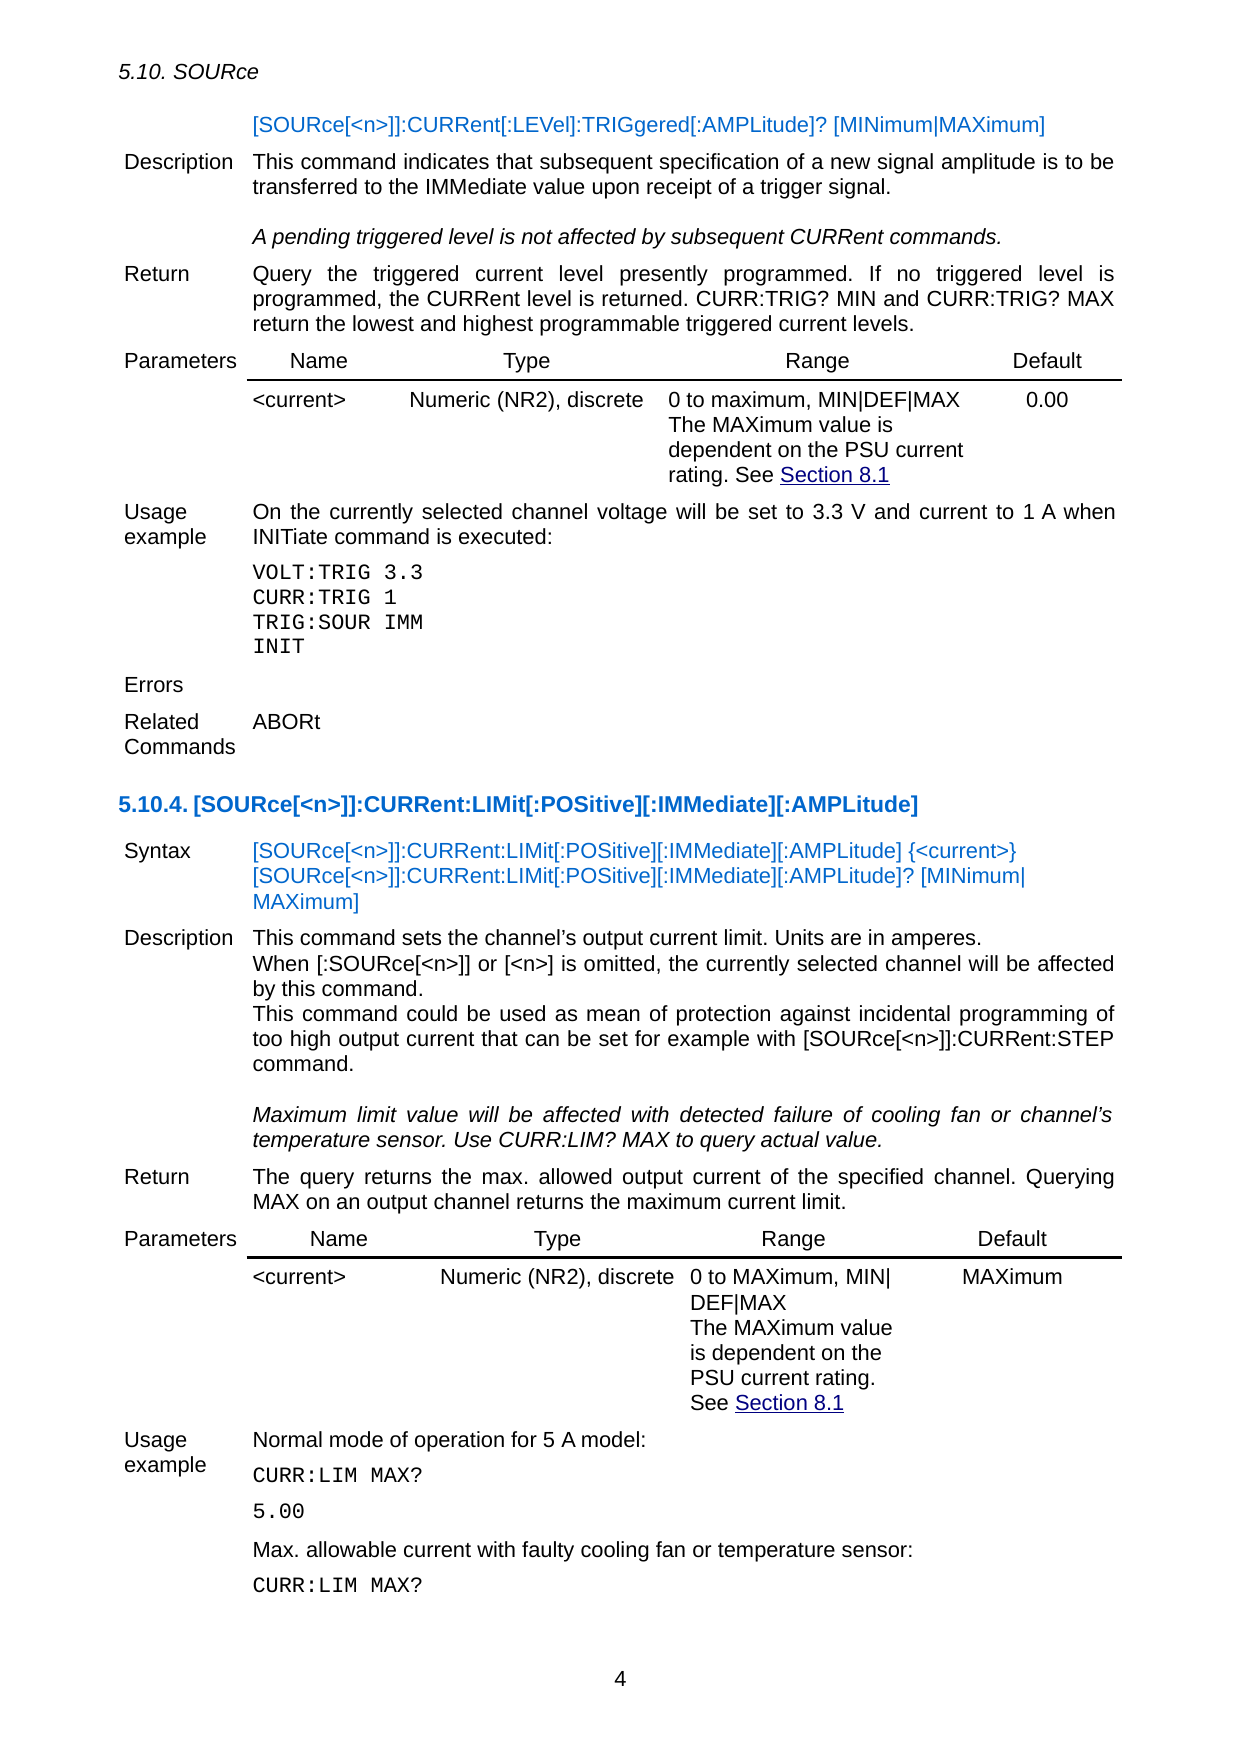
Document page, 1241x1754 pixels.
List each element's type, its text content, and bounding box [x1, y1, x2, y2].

subtitle [SOURce[<n>]]:CURRent:LIMit[:POSitive][:IMMediate][:AMPLitude] [118, 791, 1122, 818]
table_cell 0 to maximum, MIN|DEF|MAX The MAXimum value is dependent on the PSU current rating. See Section 8.1 [662, 381, 973, 493]
table_header [SOURce[<n>]]:CURRent:LIMit[:POSitive][:IMMediate][:AMPLitude] {<current>} [SOURce[<n>]]:CURRent:LIMit[:POSitive][:IMMediate][:AMPLitude]? [MINimum|MAXimum] [247, 833, 1122, 919]
table_cell Description [118, 920, 247, 1158]
table_cell This command sets the channel’s output current limit. Units are in amperes. When [:SOURce[<n>]] or [<n>] is omitted, the currently selected channel will be affected by this command. This command could be used as mean of protection against incidental programming of too high output current that can be set for example with [SOURce[<n>]]:CURRent:STEP command. Maximum limit value will be affected with detected failure of cooling fan or channel’s temperature sensor. Use CURR:LIM? MAX to query actual value. [247, 920, 1122, 1158]
table_cell Name [247, 1220, 431, 1256]
table_header [SOURce[<n>]]:CURRent[:LEVel]:TRIGgered[:AMPLitude]? [MINimum|MAXimum] [247, 106, 1122, 143]
table_cell <current> [247, 1259, 431, 1421]
table_cell The query returns the max. allowed output current of the specified channel. Querying MAX on an output channel returns the maximum current limit. [247, 1158, 1122, 1220]
table_cell Errors [118, 666, 247, 703]
table_cell Related Commands [118, 703, 247, 765]
table_cell Type [431, 1220, 684, 1256]
table_cell Numeric (NR2), discrete [431, 1259, 684, 1421]
table_cell <current> [247, 381, 391, 493]
table_cell ABORt [247, 703, 1122, 765]
table_cell Range [662, 342, 973, 379]
table_cell This command indicates that subsequent specification of a new signal amplitude is to be transferred to the IMMediate value upon receipt of a trigger signal. A pending triggered level is not affected by subsequent CURRent commands. [247, 143, 1122, 255]
table_cell Range [684, 1220, 903, 1256]
table_cell MAXimum [903, 1259, 1122, 1421]
table_cell Default [973, 342, 1122, 379]
table_cell Usage example [118, 1421, 247, 1604]
table_header Syntax [118, 833, 247, 919]
table_cell Query the triggered current level presently programmed. If no triggered level is programmed, the CURRent level is returned. CURR:TRIG? MIN and CURR:TRIG? MAX return the lowest and highest programmable triggered current levels. [247, 255, 1122, 342]
table_cell Return [118, 255, 247, 342]
table_cell Name [247, 342, 391, 379]
table_cell [247, 666, 1122, 703]
table_cell 0.00 [973, 381, 1122, 493]
table_cell 0 to MAXimum, MIN|DEF|MAX The MAXimum value is dependent on the PSU current rating. See Section 8.1 [684, 1259, 903, 1421]
table_cell Description [118, 143, 247, 255]
table_cell Usage example [118, 493, 247, 666]
table_cell Return [118, 1158, 247, 1220]
table_header [118, 106, 247, 143]
table_cell Parameters [118, 342, 247, 493]
table_cell Parameters [118, 1220, 247, 1421]
table_cell Numeric (NR2), discrete [391, 381, 662, 493]
table_cell On the currently selected channel voltage will be set to 3.3 V and current to 1 A when INITiate command is executed: VOLT:TRIG 3.3 CURR:TRIG 1 TRIG:SOUR IMM INIT [247, 493, 1122, 666]
table_cell Normal mode of operation for 5 A model: CURR:LIM MAX? 5.00 Max. allowable current with faulty cooling fan or temperature sensor: CURR:LIM MAX? [247, 1421, 1122, 1604]
table_cell Default [903, 1220, 1122, 1256]
table_cell Type [391, 342, 662, 379]
